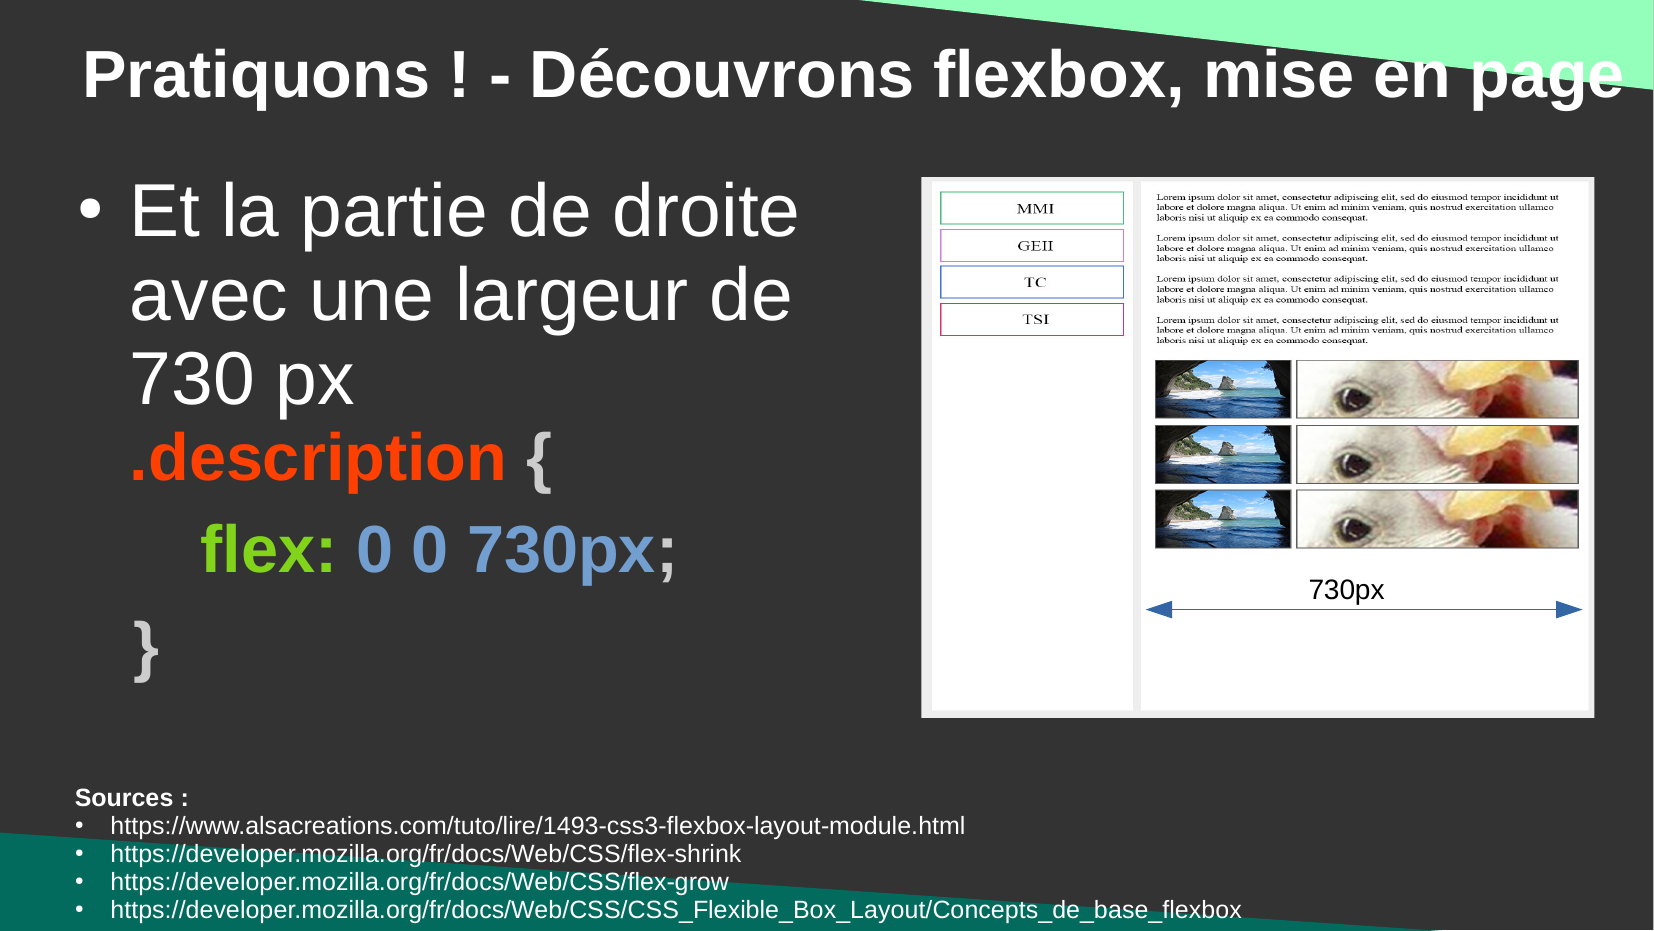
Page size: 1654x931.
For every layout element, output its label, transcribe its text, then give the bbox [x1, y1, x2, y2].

picture [921, 177, 1595, 718]
text_box 730px [1275, 566, 1418, 614]
text_box [858, 0, 1654, 90]
list Et la partie de droite avec une largeur de 730 px .description { flex: 0 0 730px; } [59, 168, 827, 762]
title Pratiquons ! - Découvrons flexbox, mise en page [82, 37, 1630, 112]
text_box Sources : https://www.alsacreations.com/tuto/lire/1493-css3-flexbox-layout-module.html https://developer.mozilla.org/fr/docs/Web/CSS/flex-shrink https://developer.mozilla.org/fr/docs/Web/CSS/flex-grow https://developer.mozilla.org/fr/docs/Web/CSS/CSS_Flexible_Box_Layout/Concepts_de_base_flexbox [60, 776, 1546, 931]
